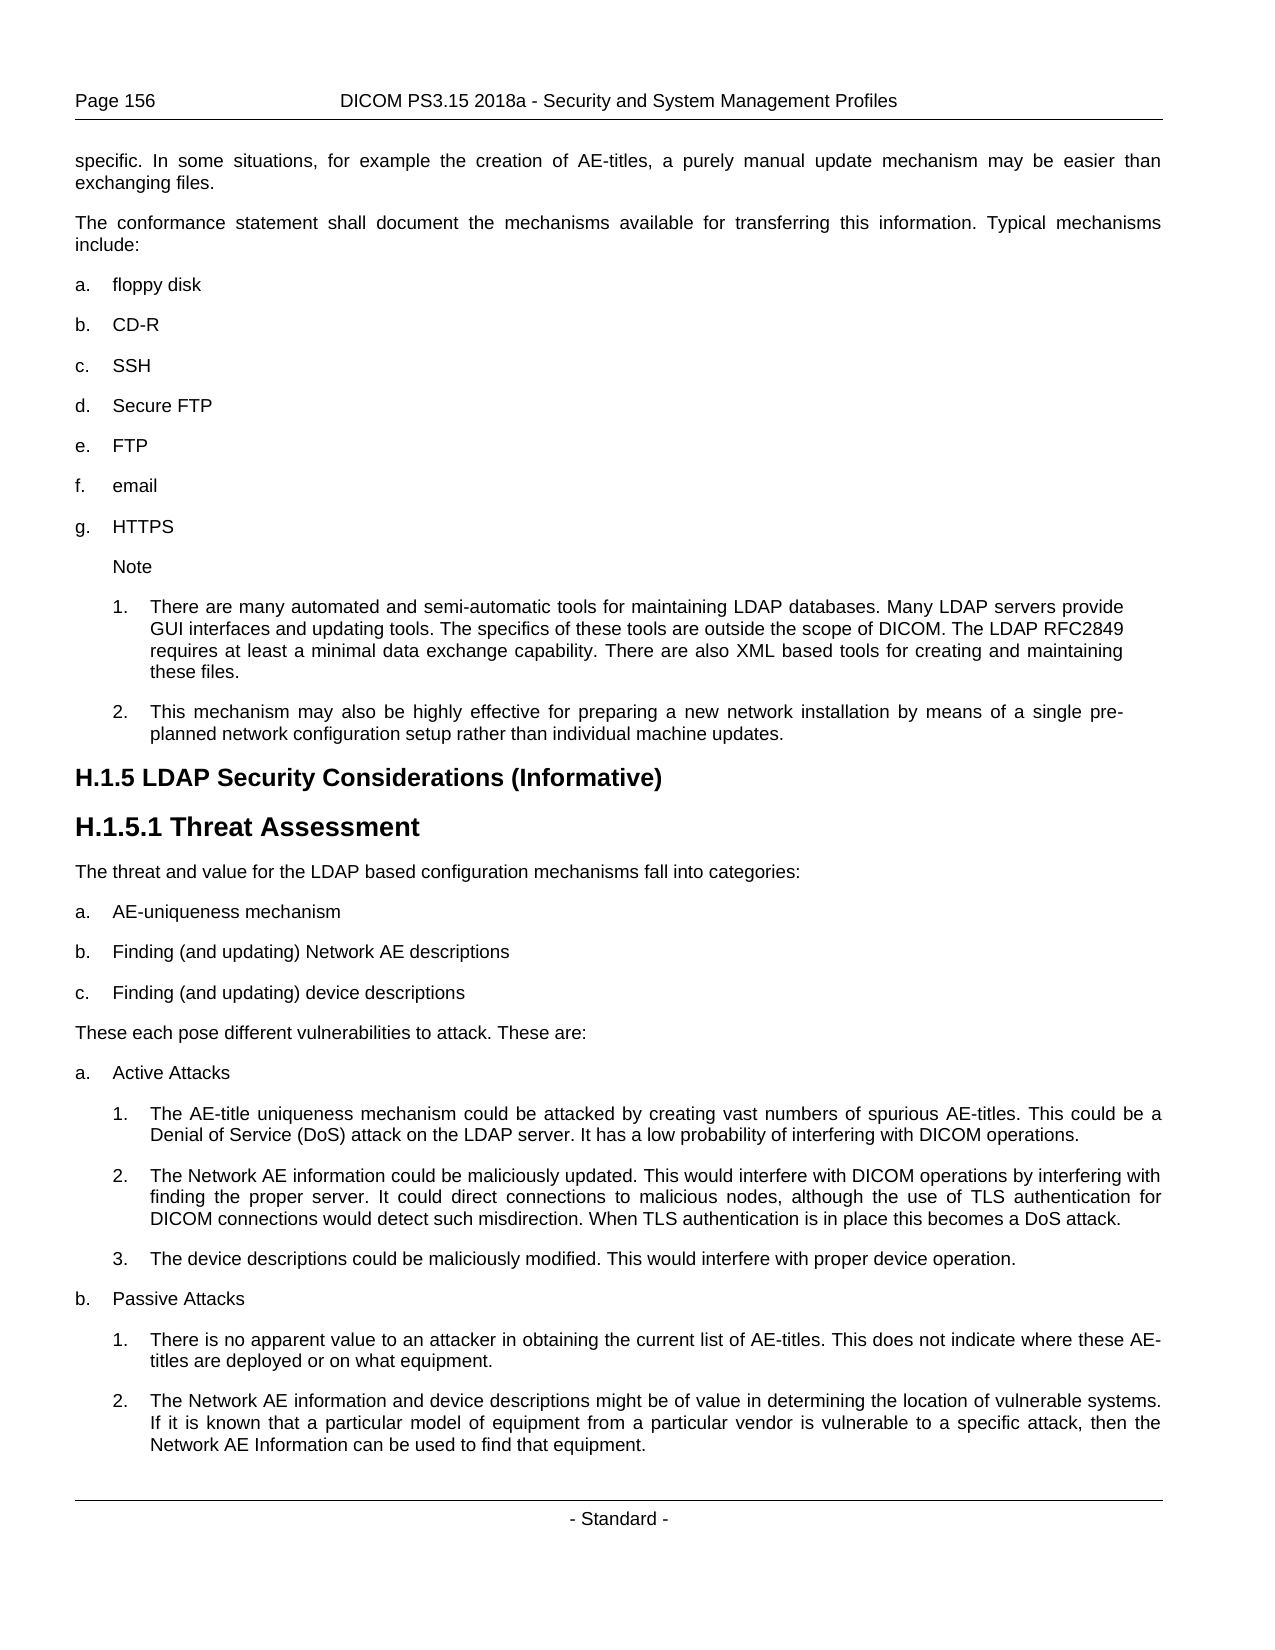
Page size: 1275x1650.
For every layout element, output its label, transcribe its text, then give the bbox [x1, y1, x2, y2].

list floppy disk [75, 274, 1162, 295]
text These each pose different vulnerabilities to attack. These are: [75, 1022, 1162, 1043]
list FTP [75, 435, 1162, 457]
list SSH [75, 354, 1162, 376]
list Passive Attacks [75, 1288, 1162, 1310]
list AE-uniqueness mechanism [75, 901, 1162, 922]
list Secure FTP [75, 395, 1162, 416]
text specific. In some situations, for example the creation of AE-titles, a purely manual update mechanism may be easier than exchanging files. [75, 150, 1162, 193]
text H.1.5.1 Threat Assessment [75, 811, 1162, 842]
list The Network AE information could be maliciously updated. This would interfere with DICOM operations by interfering with finding the proper server. It could direct connections to malicious nodes, although the use of TLS authentication for DICOM connections would detect such misdirection. When TLS authentication is in place this becomes a DoS attack. [112, 1164, 1162, 1229]
list This mechanism may also be highly effective for preparing a new network installation by means of a single pre-planned network configuration setup rather than individual machine updates. [112, 701, 1125, 744]
list There is no apparent value to an attacker in obtaining the current list of AE-titles. This does not indicate where these AE-titles are deployed or on what equipment. [112, 1328, 1162, 1372]
list The device descriptions could be maliciously modified. This would interfere with proper device operation. [112, 1248, 1162, 1269]
list The AE-title uniqueness mechanism could be attacked by creating vast numbers of spurious AE-titles. This could be a Denial of Service (DoS) attack on the LDAP server. It has a low probability of interfering with DICOM operations. [112, 1102, 1162, 1146]
list The Network AE information and device descriptions might be of value in determining the location of vulnerable systems. If it is known that a particular model of equipment from a particular vendor is vulnerable to a specific attack, then the Network AE Information can be used to find that equipment. [112, 1390, 1162, 1455]
list CD-R [75, 314, 1162, 336]
text The threat and value for the LDAP based configuration mechanisms fall into categories: [75, 861, 1162, 882]
list Finding (and updating) device descriptions [75, 982, 1162, 1003]
list Finding (and updating) Network AE descriptions [75, 941, 1162, 963]
list email [75, 475, 1162, 497]
text Note [112, 556, 1125, 577]
list HTTPS [75, 516, 1162, 537]
text H.1.5 LDAP Security Considerations (Informative) [75, 763, 1162, 792]
list There are many automated and semi-automatic tools for maintaining LDAP databases. Many LDAP servers provide GUI interfaces and updating tools. The specifics of these tools are outside the scope of DICOM. The LDAP RFC2849 requires at least a minimal data exchange capability. There are also XML based tools for creating and maintaining these files. [112, 596, 1125, 682]
list Active Attacks [75, 1062, 1162, 1084]
text The conformance statement shall document the mechanisms available for transferring this information. Typical mechanisms include: [75, 212, 1162, 255]
